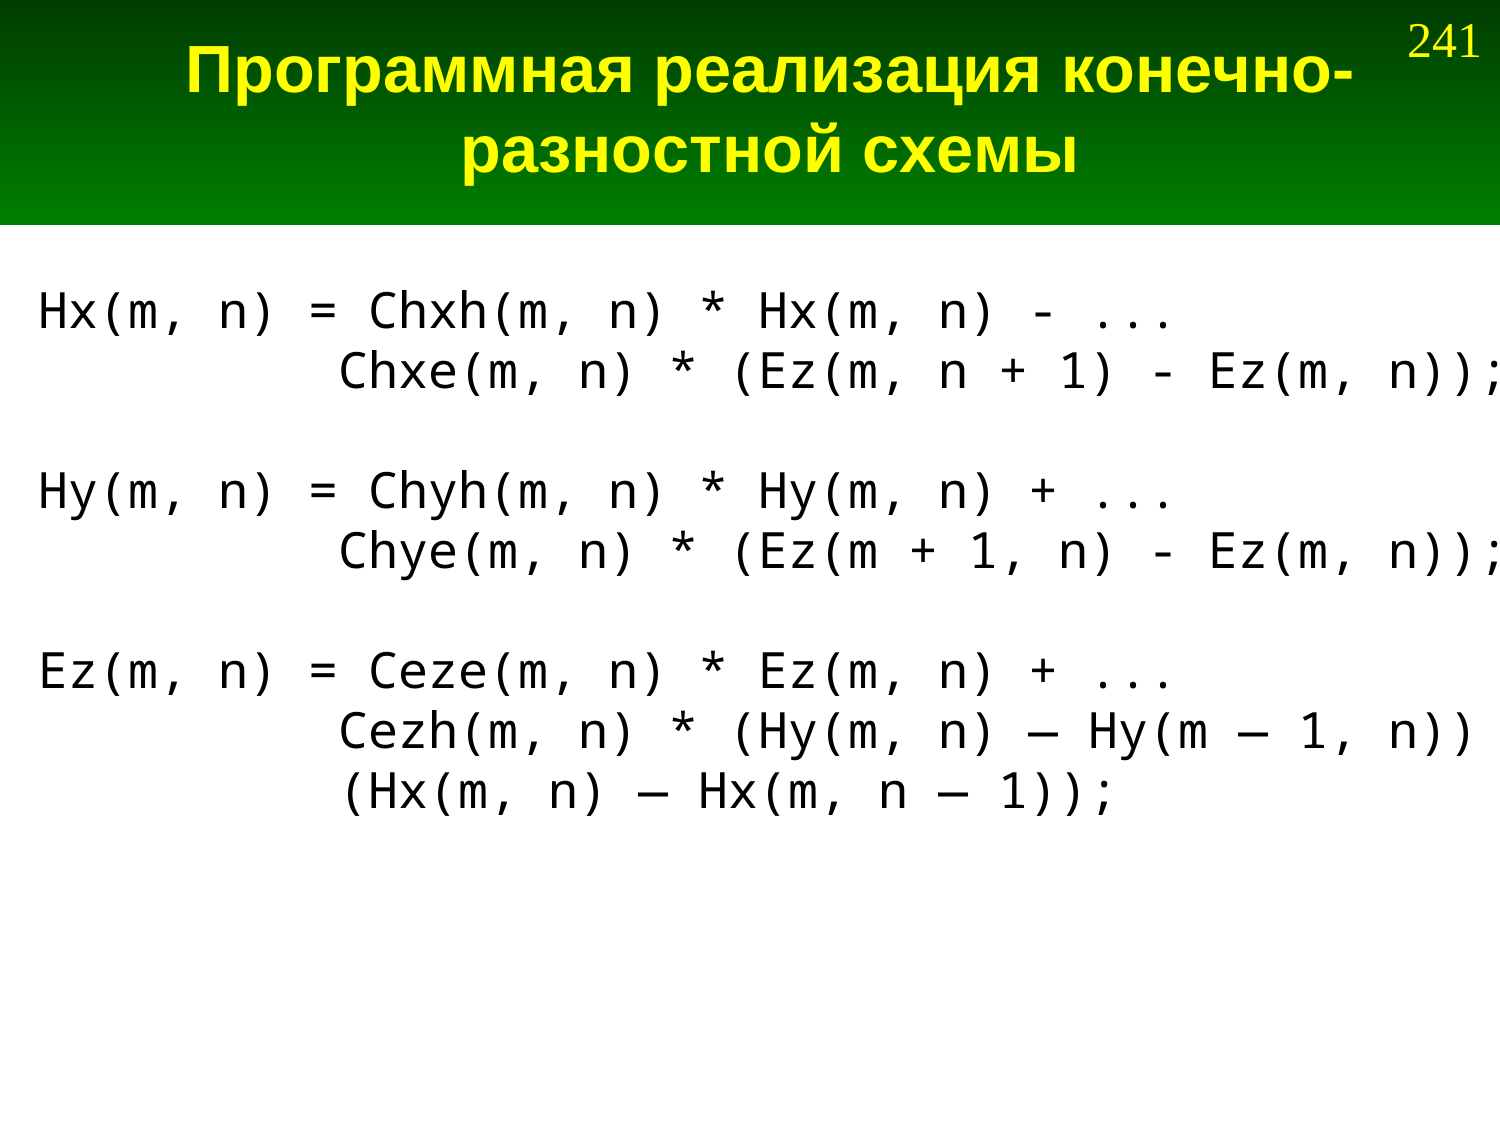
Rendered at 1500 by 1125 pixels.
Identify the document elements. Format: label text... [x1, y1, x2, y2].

text_box Hx(m, n) = Chxh(m, n) * Hx(m, n) - ... Chxe(m, n) * (Ez(m, n + 1) - Ez(m, n)); Hy(m, n) = Chyh(m, n) * Hy(m, n) + ... Chye(m, n) * (Ez(m + 1, n) - Ez(m, n)); Ez(m, n) = Ceze(m, n) * Ez(m, n) + ... Cezh(m, n) * (Hy(m, n) — Hy(m — 1, n)) - ... (Hx(m, n) — Hx(m, n — 1)); [23, 271, 1429, 827]
title Программная реализация конечно-разностной схемы [100, 7, 1441, 204]
